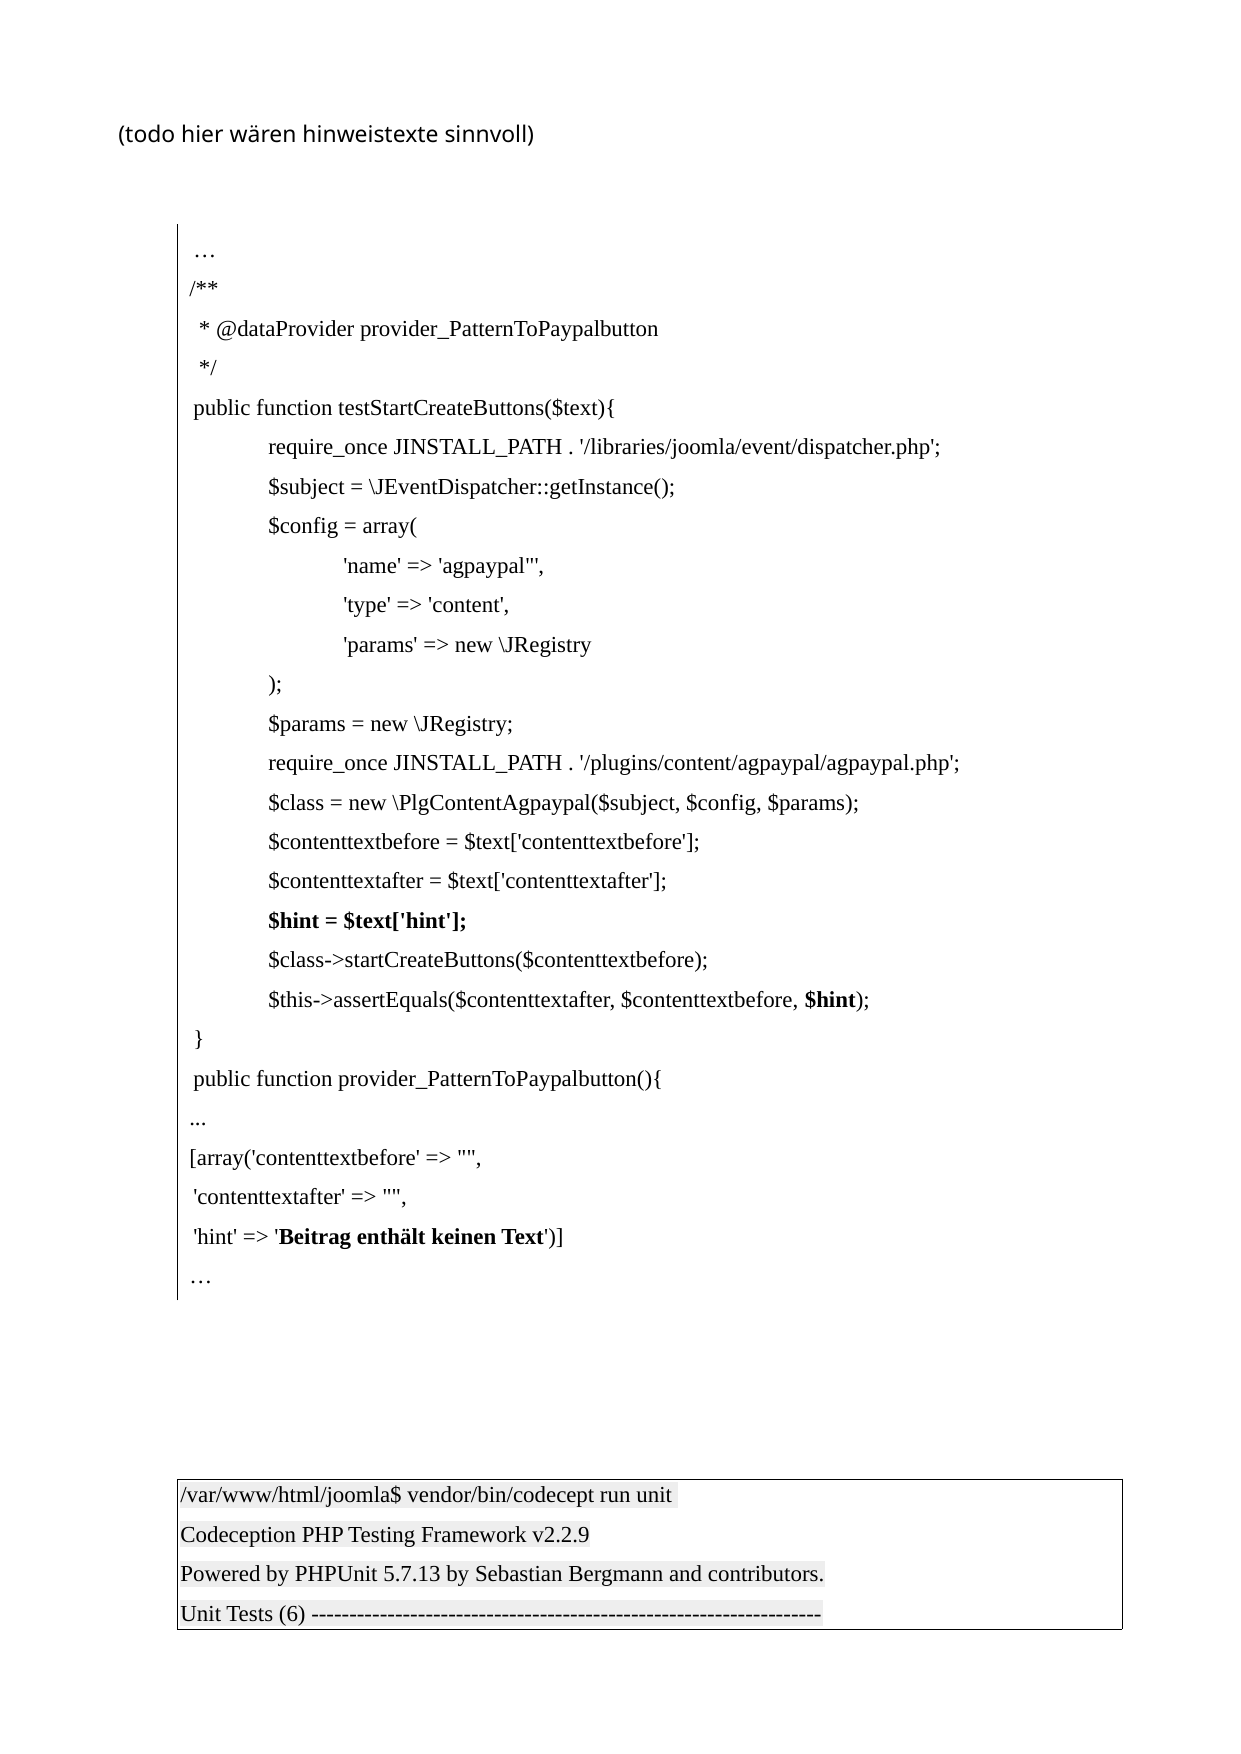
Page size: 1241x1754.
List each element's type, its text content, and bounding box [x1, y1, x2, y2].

text … /** * @dataProvider provider_PatternToPaypalbutton */ public function testStartCreateButtons($text){ require_once JINSTALL_PATH . '/libraries/joomla/event/dispatcher.php'; $subject = \JEventDispatcher::getInstance(); $config = array( 'name' => 'agpaypal"', 'type' => 'content', 'params' => new \JRegistry ); $params = new \JRegistry; require_once JINSTALL_PATH . '/plugins/content/agpaypal/agpaypal.php'; $class = new \PlgContentAgpaypal($subject, $config, $params); $contenttextbefore = $text['contenttextbefore']; $contenttextafter = $text['contenttextafter']; $hint = $text['hint']; $class->startCreateButtons($contenttextbefore); $this->assertEquals($contenttextafter, $contenttextbefore, $hint); } public function provider_PatternToPaypalbutton(){ ... [array('contenttextbefore' => "", 'contenttextafter' => "", 'hint' => 'Beitrag enthält keinen Text')] … [178, 224, 1122, 1300]
text /var/www/html/joomla$ vendor/bin/codecept run unit Codeception PHP Testing Framework v2.2.9 Powered by PHPUnit 5.7.13 by Sebastian Bergmann and contributors. Unit Tests (6) [178, 1480, 1122, 1629]
text (todo hier wären hinweistexte sinnvoll) [118, 118, 1122, 149]
